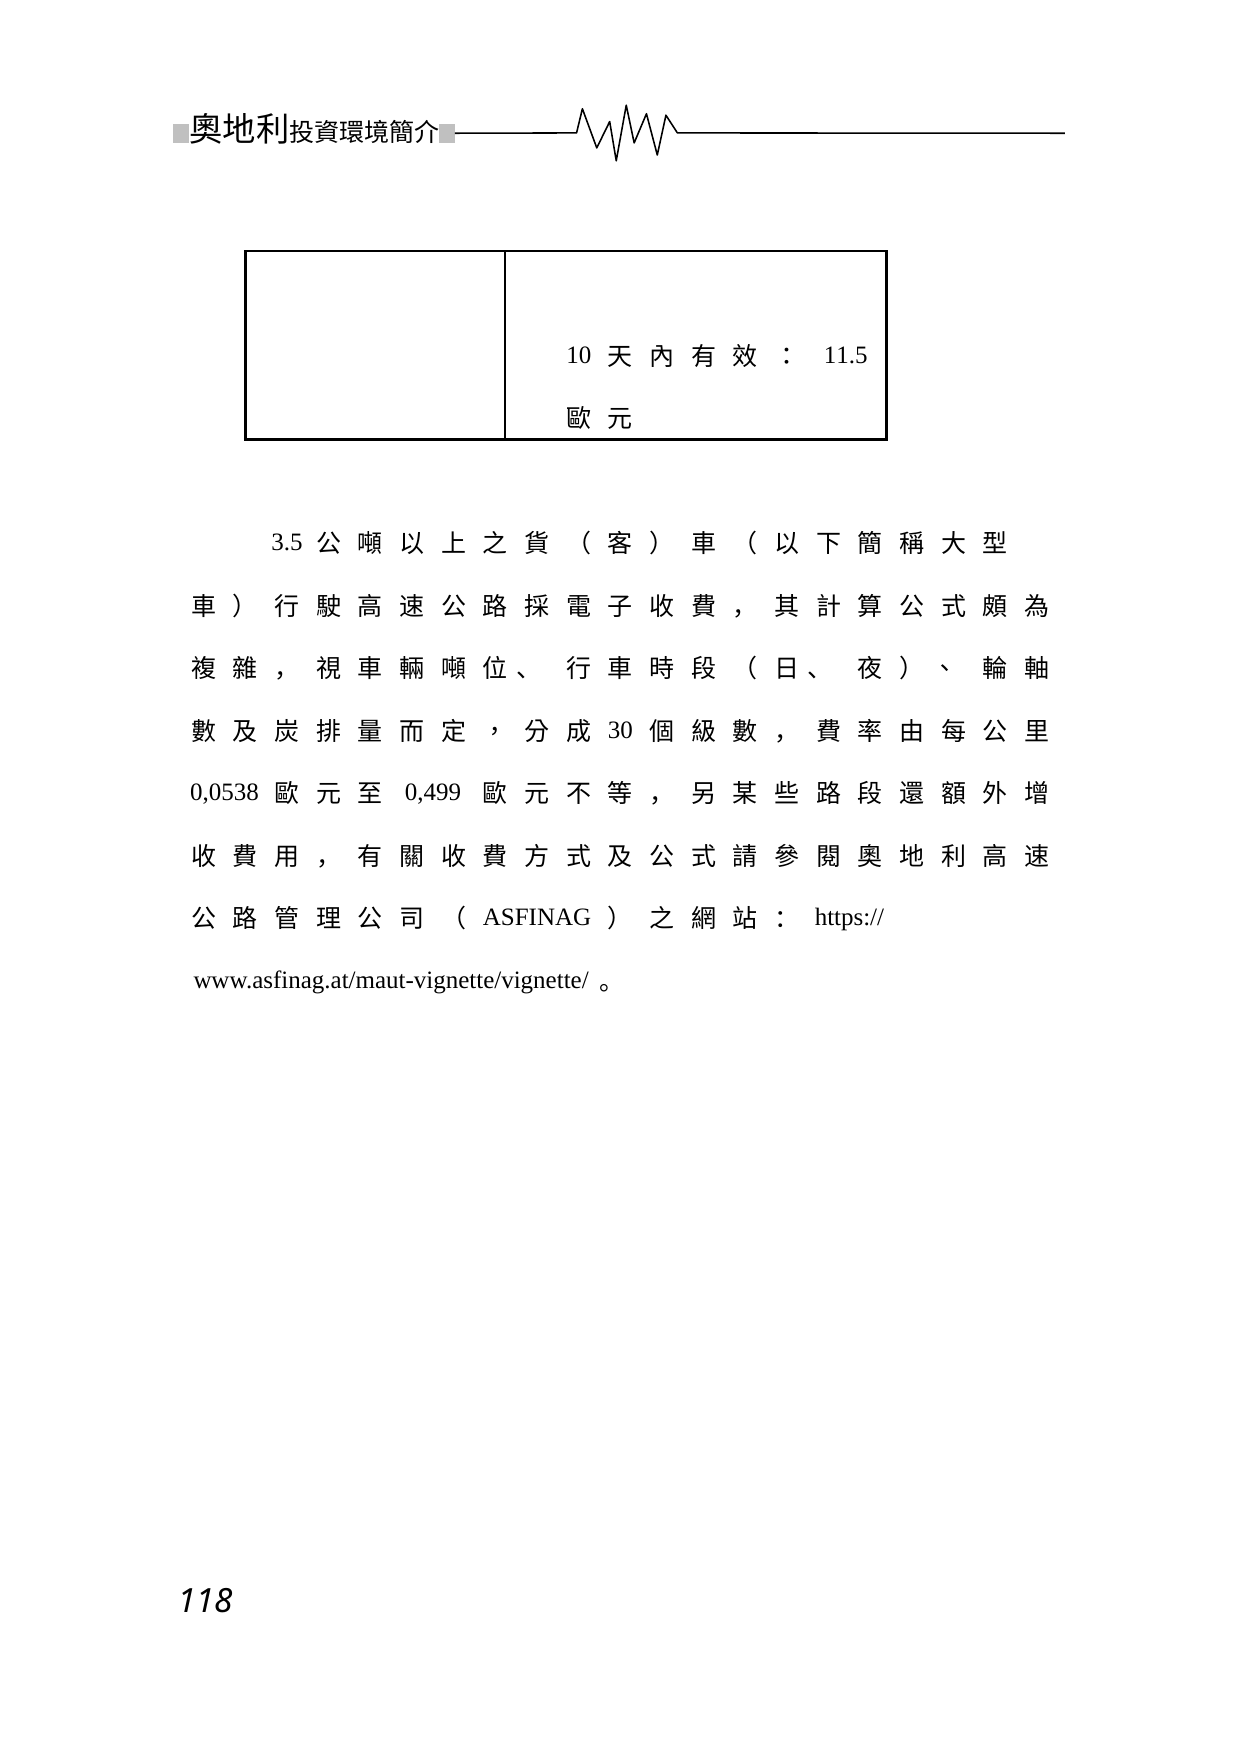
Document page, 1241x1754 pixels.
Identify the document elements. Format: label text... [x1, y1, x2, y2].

table_cell 10天內有效：11.5歐元 [506, 252, 885, 438]
table_cell [247, 252, 504, 438]
text 3.5公噸以上之貨（客）車（以下簡稱大型車）行駛高速公路採電子收費，其計算公式頗為複雜，視車輛噸位、行車時段（日、夜）、輪軸數及炭排量而定，分成30個級數，費率由每公里0,0538歐元至0,499歐元不等，另某些路段還額外增收費用，有關收費方式及公式請參閱奧地利高速公路管理公司（ASFINAG）之網站：https://www.asfinag.at/maut-vignette/vignette/。 [183, 500, 1058, 1000]
